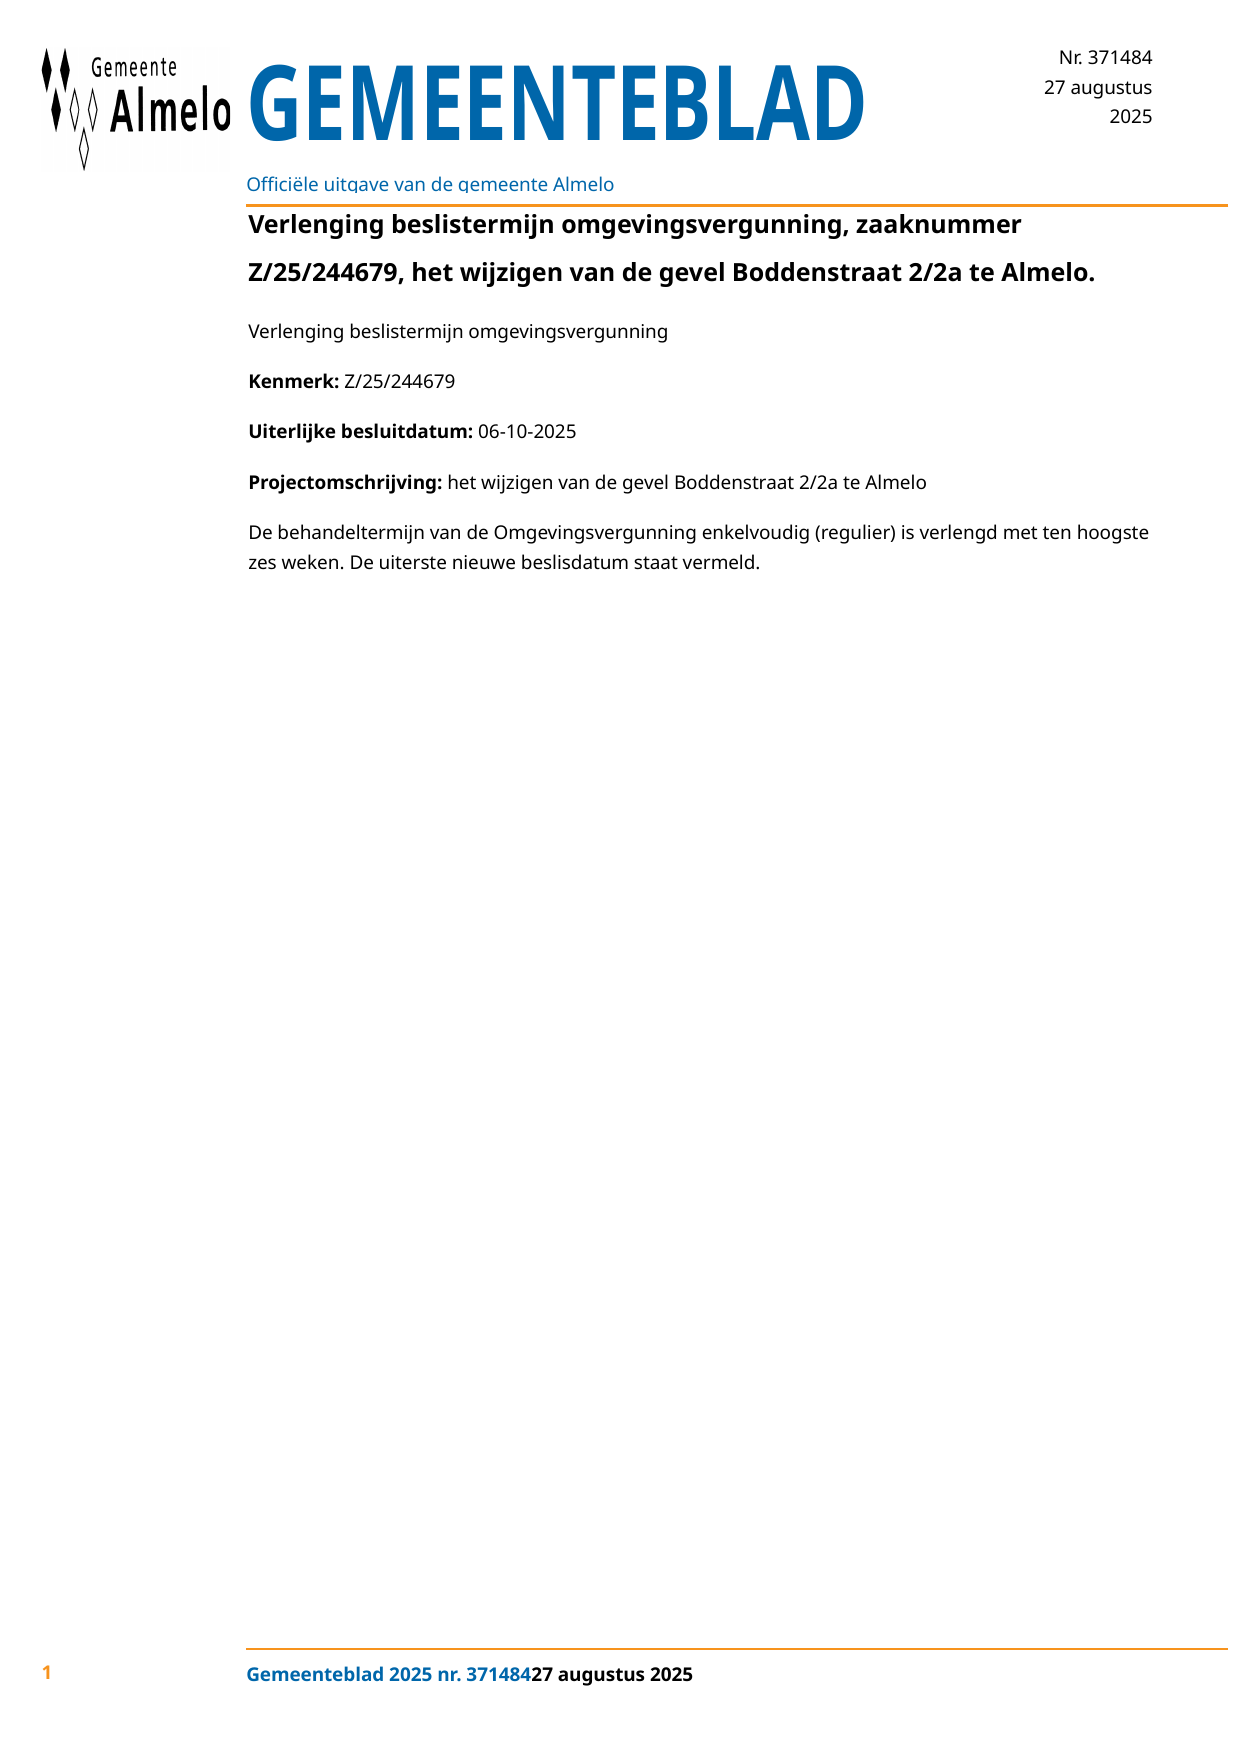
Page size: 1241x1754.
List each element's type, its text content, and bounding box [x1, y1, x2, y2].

text De behandeltermijn van de Omgevingsvergunning enkelvoudig (regulier) is verlengd met ten hoogste zes weken. De uiterste nieuwe beslisdatum staat vermeld. [248, 519, 1152, 575]
picture [41, 47, 231, 172]
text Verlenging beslistermijn omgevingsvergunning [248, 318, 1152, 344]
text Verlenging beslistermijn omgevingsvergunning, zaaknummer Z/25/244679, het wijzigen van de gevel Boddenstraat 2/2a te Almelo. [248, 207, 1152, 288]
text Kenmerk: Z/25/244679 [248, 368, 1152, 394]
text Uiterlijke besluitdatum: 06-10-2025 [248, 419, 1152, 444]
text Projectomschrijving: het wijzigen van de gevel Boddenstraat 2/2a te Almelo [248, 469, 1152, 495]
